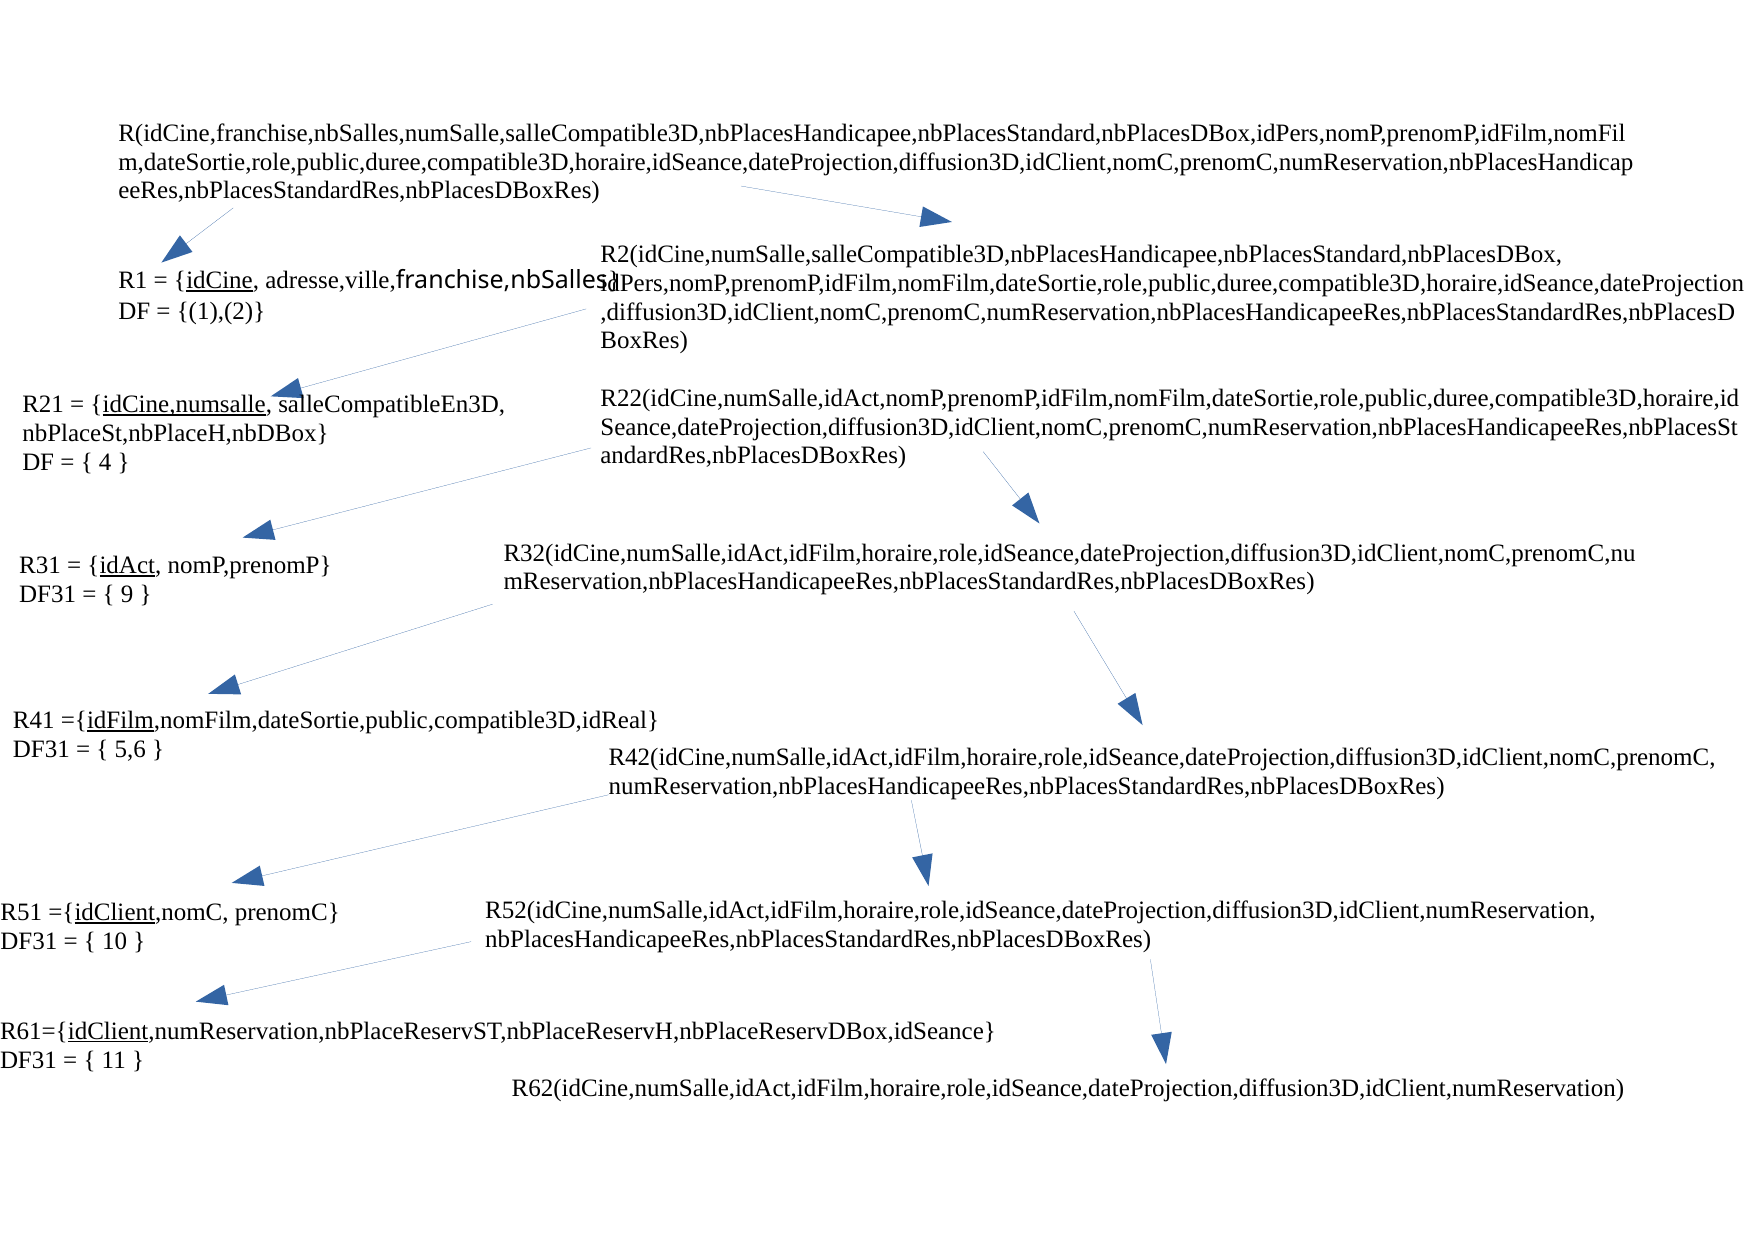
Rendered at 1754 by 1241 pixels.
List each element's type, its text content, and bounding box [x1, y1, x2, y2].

text R1 = {idCine, adresse,ville,franchise,nbSalles} DF = {(1),(2)} [118, 262, 1636, 325]
text R(idCine,franchise,nbSalles,numSalle,salleCompatible3D,nbPlacesHandicapee,nbPlacesStandard,nbPlacesDBox,idPers,nomP,prenomP,idFilm,nomFilm,dateSortie,role,public,duree,compatible3D,horaire,idSeance,dateProjection,diffusion3D,idClient,nomC,prenomC,numReservation,nbPlacesHandicapeeRes,nbPlacesStandardRes,nbPlacesDBoxRes) [118, 118, 1636, 262]
